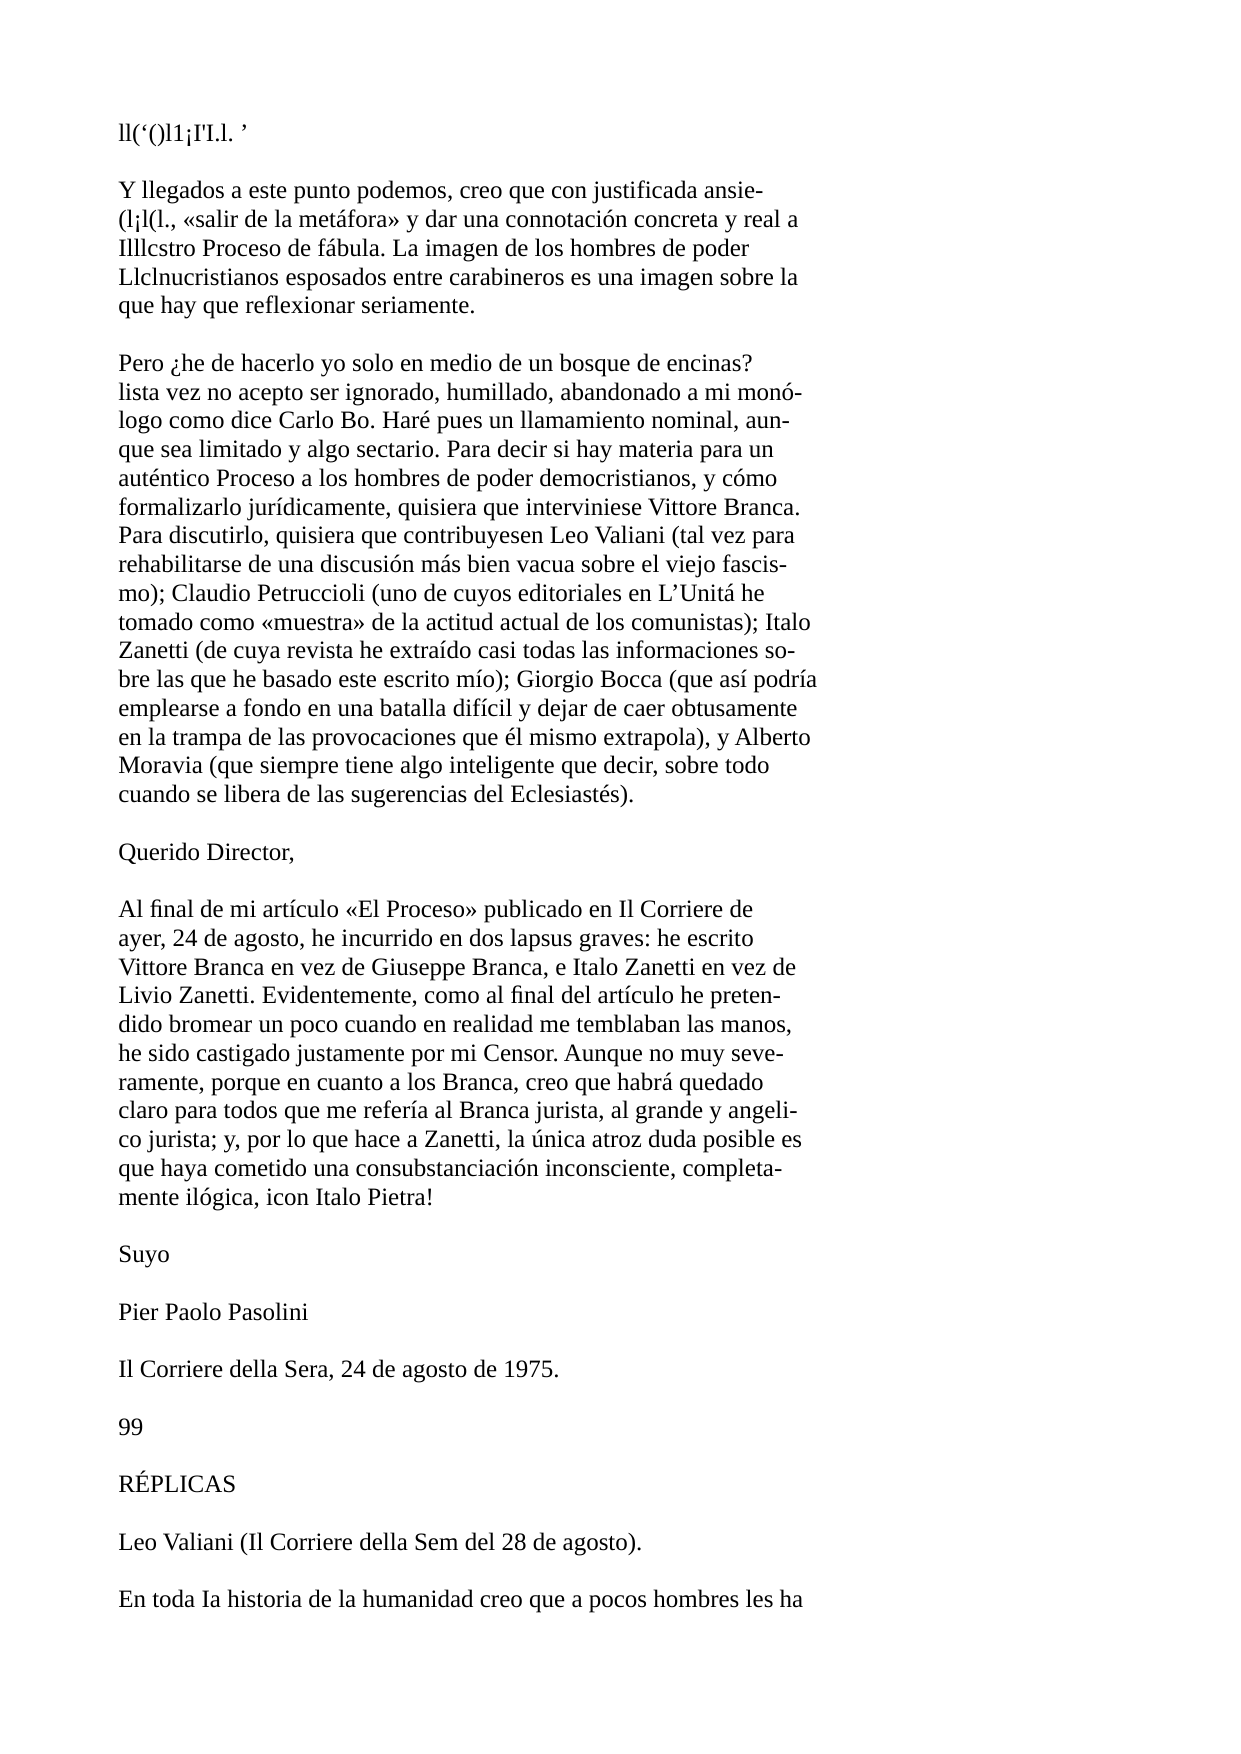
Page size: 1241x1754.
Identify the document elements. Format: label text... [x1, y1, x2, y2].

text Querido Director, [118, 837, 1122, 866]
text lista vez no acepto ser ignorado, humillado, abandonado a mi monó- [118, 377, 1122, 406]
text en la trampa de las provocaciones que él mismo extrapola), y Alberto [118, 722, 1122, 751]
text Pero ¿he de hacerlo yo solo en medio de un bosque de encinas? [118, 348, 1122, 377]
text Pier Paolo Pasolini [118, 1297, 1122, 1326]
text he sido castigado justamente por mi Censor. Aunque no muy seve- [118, 1038, 1122, 1067]
text que haya cometido una consubstanciación inconsciente, completa- [118, 1153, 1122, 1182]
text bre las que he basado este escrito mío); Giorgio Bocca (que así podría [118, 664, 1122, 693]
text mo); Claudio Petruccioli (uno de cuyos editoriales en L’Unitá he [118, 578, 1122, 607]
text (l¡l(l., «salir de la metáfora» y dar una connotación concreta y real a [118, 204, 1122, 233]
text Livio Zanetti. Evidentemente, como al ﬁnal del artículo he preten- [118, 981, 1122, 1009]
text auténtico Proceso a los hombres de poder democristianos, y cómo [118, 463, 1122, 492]
text ll(‘()l1¡I'I.l. ’ [118, 118, 1122, 147]
text Vittore Branca en vez de Giuseppe Branca, e Italo Zanetti en vez de [118, 952, 1122, 981]
text Y llegados a este punto podemos, creo que con justificada ansie- [118, 176, 1122, 204]
text En toda Ia historia de la humanidad creo que a pocos hombres les ha [118, 1584, 1122, 1613]
text Al ﬁnal de mi artículo «El Proceso» publicado en Il Corriere de [118, 894, 1122, 923]
text Llclnucristianos esposados entre carabineros es una imagen sobre la [118, 262, 1122, 291]
text que hay que reflexionar seriamente. [118, 291, 1122, 319]
text tomado como «muestra» de la actitud actual de los comunistas); Italo [118, 607, 1122, 636]
text ramente, porque en cuanto a los Branca, creo que habrá quedado [118, 1067, 1122, 1096]
text que sea limitado y algo sectario. Para decir si hay materia para un [118, 434, 1122, 463]
text logo como dice Carlo Bo. Haré pues un llamamiento nominal, aun- [118, 406, 1122, 434]
text Para discutirlo, quisiera que contribuyesen Leo Valiani (tal vez para [118, 521, 1122, 549]
text Illlcstro Proceso de fábula. La imagen de los hombres de poder [118, 233, 1122, 262]
text Il Corriere della Sera, 24 de agosto de 1975. [118, 1354, 1122, 1383]
text mente ilógica, icon Italo Pietra! [118, 1182, 1122, 1211]
text co jurista; y, por lo que hace a Zanetti, la única atroz duda posible es [118, 1124, 1122, 1153]
text Moravia (que siempre tiene algo inteligente que decir, sobre todo [118, 751, 1122, 779]
text claro para todos que me refería al Branca jurista, al grande y angeli- [118, 1096, 1122, 1124]
text Suyo [118, 1239, 1122, 1268]
text emplearse a fondo en una batalla difícil y dejar de caer obtusamente [118, 693, 1122, 722]
text 99 [118, 1412, 1122, 1441]
text ayer, 24 de agosto, he incurrido en dos lapsus graves: he escrito [118, 923, 1122, 952]
text Leo Valiani (Il Corriere della Sem del 28 de agosto). [118, 1527, 1122, 1556]
text RÉPLICAS [118, 1469, 1122, 1498]
text dido bromear un poco cuando en realidad me temblaban las manos, [118, 1009, 1122, 1038]
text rehabilitarse de una discusión más bien vacua sobre el viejo fascis- [118, 549, 1122, 578]
text Zanetti (de cuya revista he extraído casi todas las informaciones so- [118, 636, 1122, 664]
text cuando se libera de las sugerencias del Eclesiastés). [118, 779, 1122, 808]
text formalizarlo jurídicamente, quisiera que interviniese Vittore Branca. [118, 492, 1122, 521]
